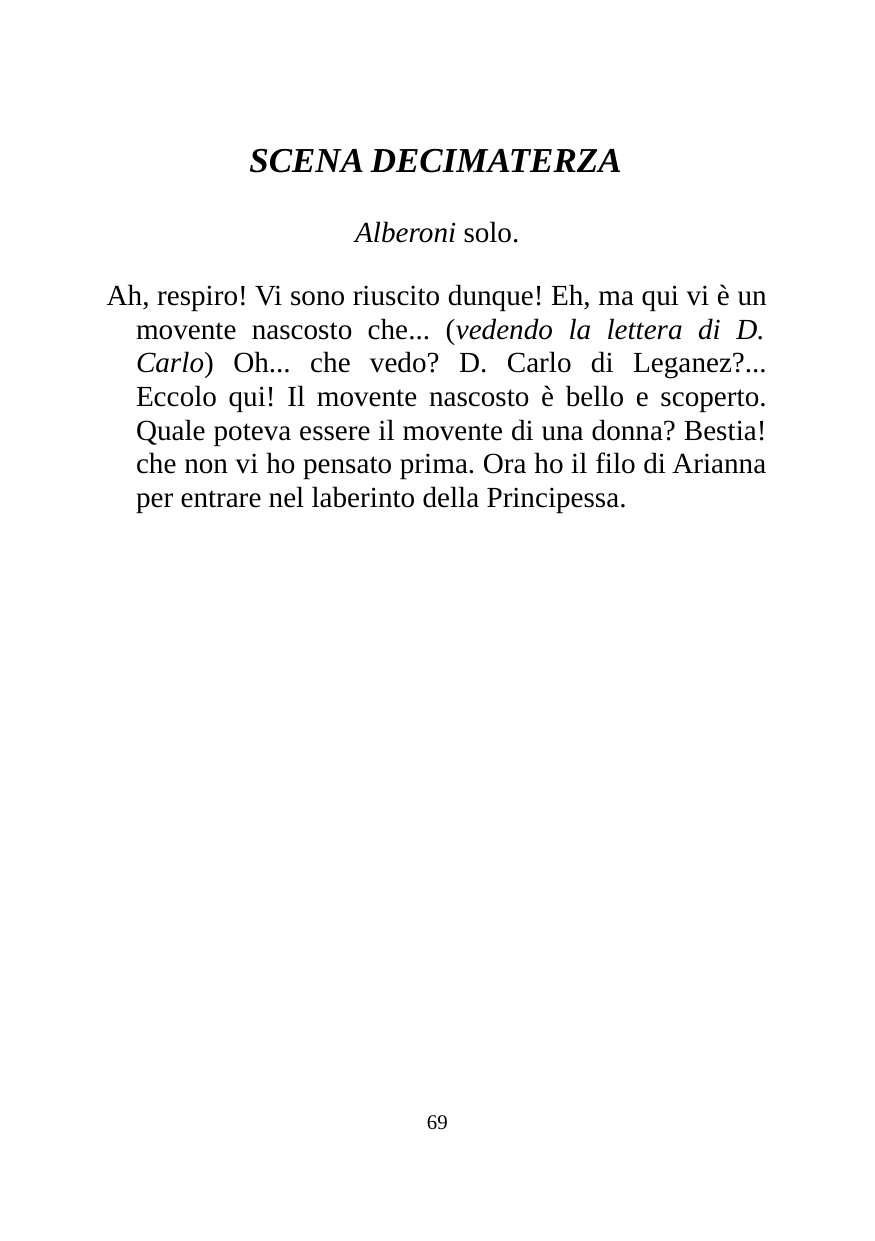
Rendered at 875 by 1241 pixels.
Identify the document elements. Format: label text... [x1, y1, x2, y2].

subtitle SCENA DECIMATERZA [106, 140, 768, 180]
text Ah, respiro! Vi sono riuscito dunque! Eh, ma qui vi è un movente nascosto che... (vedendo la lettera di D. Carlo) Oh... che vedo? D. Carlo di Leganez?... Eccolo qui! Il movente nascosto è bello e scoperto. Quale poteva essere il movente di una donna? Bestia! che non vi ho pensato prima. Ora ho il filo di Arianna per entrare nel laberinto della Principessa. [106, 278, 768, 513]
text Alberoni solo. [106, 216, 768, 249]
